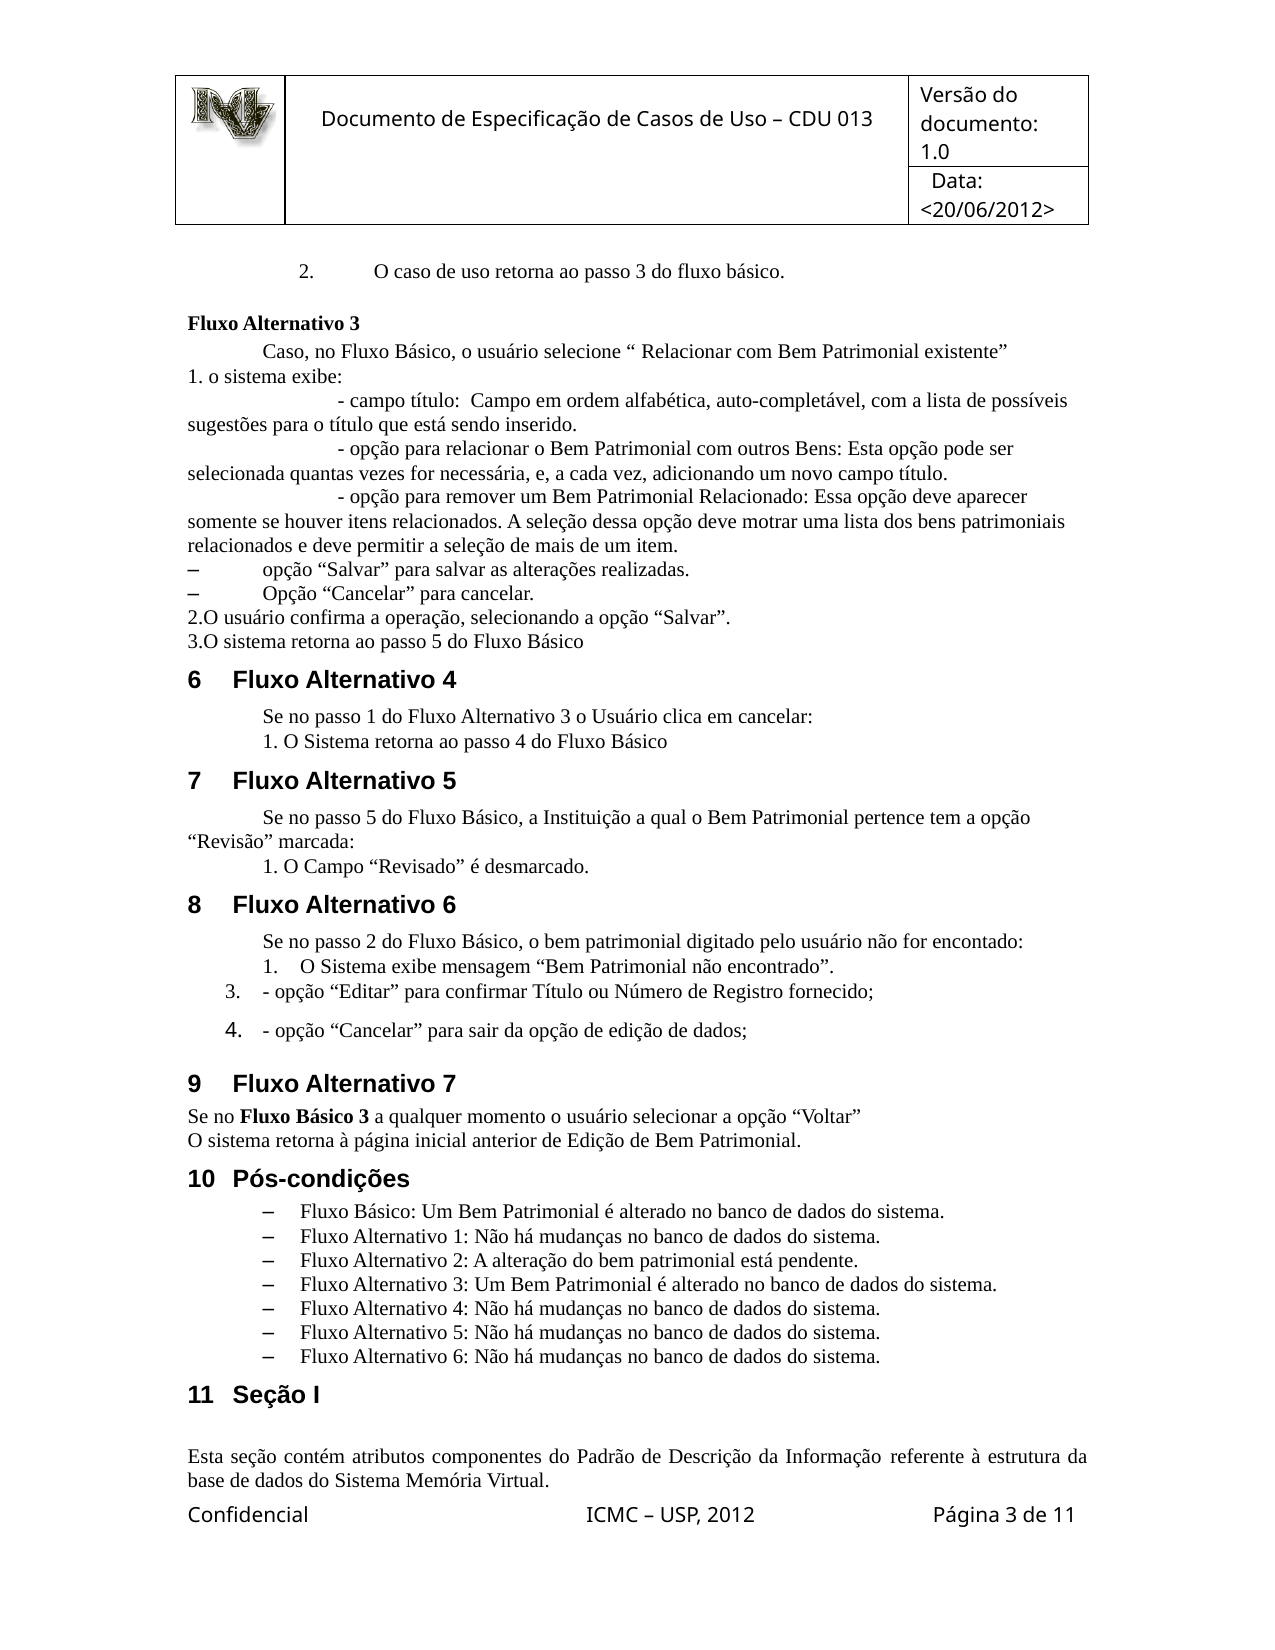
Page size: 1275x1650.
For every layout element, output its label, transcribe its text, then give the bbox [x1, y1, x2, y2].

text Se no passo 1 do Fluxo Alternativo 3 o Usuário clica em cancelar: [187, 700, 1087, 729]
text O sistema retorna à página inicial anterior de Edição de Bem Patrimonial. [187, 1128, 1087, 1152]
list O caso de uso retorna ao passo 3 do fluxo básico. [298, 258, 1087, 283]
text Esta seção contém atributos componentes do Padrão de Descrição da Informação referente à estrutura da base de dados do Sistema Memória Virtual. [187, 1444, 1087, 1492]
list Fluxo Alternativo 6: Não há mudanças no banco de dados do sistema. [262, 1344, 1087, 1368]
subtitle Pós-condições [187, 1164, 1087, 1193]
list Fluxo Alternativo 2: A alteração do bem patrimonial está pendente. [262, 1248, 1087, 1272]
list Fluxo Alternativo 1: Não há mudanças no banco de dados do sistema. [262, 1223, 1087, 1248]
text 3.O sistema retorna ao passo 5 do Fluxo Básico [187, 629, 1087, 653]
list Fluxo Alternativo 5: Não há mudanças no banco de dados do sistema. [262, 1320, 1087, 1344]
text 1. o sistema exibe: [187, 364, 1087, 388]
list Fluxo Alternativo 3: Um Bem Patrimonial é alterado no banco de dados do sistema. [262, 1272, 1087, 1296]
list - opção “Cancelar” para sair da opção de edição de dados; [225, 1015, 1087, 1044]
text 1. O Campo “Revisado” é desmarcado. [187, 853, 1087, 878]
text Se no Fluxo Básico 3 a qualquer momento o usuário selecionar a opção “Voltar” [187, 1104, 1087, 1128]
list Fluxo Alternativo 4: Não há mudanças no banco de dados do sistema. [262, 1296, 1087, 1320]
text 2.O usuário confirma a operação, selecionando a opção “Salvar”. [187, 605, 1087, 629]
subtitle Fluxo Alternativo 7 [187, 1069, 1087, 1098]
subtitle Seção I [187, 1380, 1087, 1409]
list Fluxo Básico: Um Bem Patrimonial é alterado no banco de dados do sistema. [262, 1199, 1087, 1223]
subtitle Fluxo Alternativo 6 [187, 890, 1087, 919]
text - campo título: Campo em ordem alfabética, auto-completável, com a lista de possíveis sugestões para o título que está sendo inserido. [187, 388, 1087, 436]
text Se no passo 5 do Fluxo Básico, a Instituição a qual o Bem Patrimonial pertence tem a opção “Revisão” marcada: [187, 801, 1087, 853]
text Se no passo 2 do Fluxo Básico, o bem patrimonial digitado pelo usuário não for encontado: [187, 925, 1087, 954]
text Fluxo Alternativo 3 [187, 311, 1087, 335]
text Caso, no Fluxo Básico, o usuário selecione “ Relacionar com Bem Patrimonial existente” [187, 335, 1087, 364]
text - opção para relacionar o Bem Patrimonial com outros Bens: Esta opção pode ser selecionada quantas vezes for necessária, e, a cada vez, adicionando um novo campo título. [187, 436, 1087, 484]
list opção “Salvar” para salvar as alterações realizadas. [187, 557, 1087, 581]
list Opção “Cancelar” para cancelar. [187, 581, 1087, 605]
list O Sistema exibe mensagem “Bem Patrimonial não encontrado”. [262, 954, 1087, 978]
list - opção “Editar” para confirmar Título ou Número de Registro fornecido; [225, 978, 1087, 1003]
text 1. O Sistema retorna ao passo 4 do Fluxo Básico [187, 729, 1087, 753]
subtitle Fluxo Alternativo 4 [187, 665, 1087, 694]
text - opção para remover um Bem Patrimonial Relacionado: Essa opção deve aparecer somente se houver itens relacionados. A seleção dessa opção deve motrar uma lista dos bens patrimoniais relacionados e deve permitir a seleção de mais de um item. [187, 484, 1087, 557]
subtitle Fluxo Alternativo 5 [187, 766, 1087, 794]
